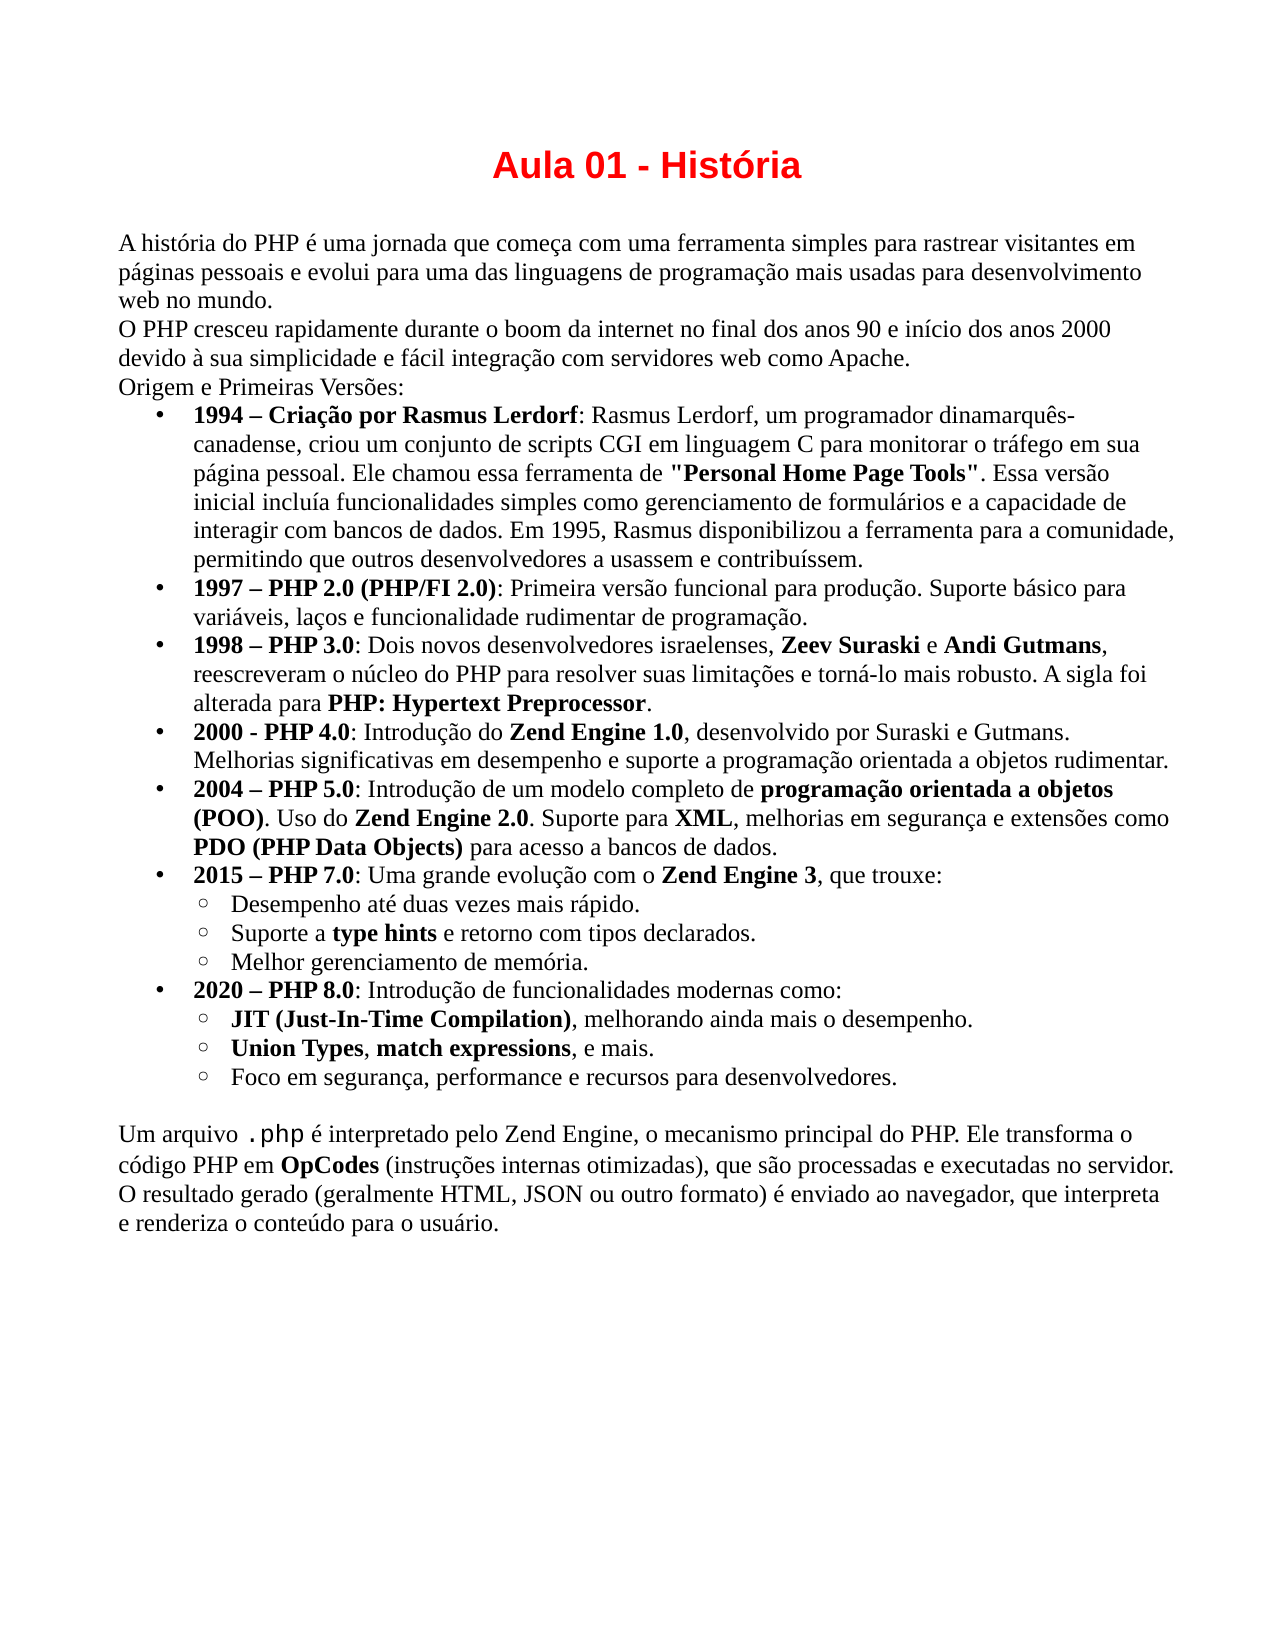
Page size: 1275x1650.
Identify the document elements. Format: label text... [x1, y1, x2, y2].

list 2020 – PHP 8.0: Introdução de funcionalidades modernas como: [156, 976, 1175, 1004]
list Foco em segurança, performance e recursos para desenvolvedores. [193, 1062, 1175, 1091]
list 1998 – PHP 3.0: Dois novos desenvolvedores israelenses, Zeev Suraski e Andi Gutmans, reescreveram o núcleo do PHP para resolver suas limitações e torná-lo mais robusto. A sigla foi alterada para PHP: Hypertext Preprocessor. [156, 631, 1175, 717]
list JIT (Just-In-Time Compilation), melhorando ainda mais o desempenho. [193, 1004, 1175, 1033]
list 1997 – PHP 2.0 (PHP/FI 2.0): Primeira versão funcional para produção. Suporte básico para variáveis, laços e funcionalidade rudimentar de programação. [156, 573, 1175, 631]
text Um arquivo .php é interpretado pelo Zend Engine, o mecanismo principal do PHP. Ele transforma o código PHP em OpCodes (instruções internas otimizadas), que são processadas e executadas no servidor. O resultado gerado (geralmente HTML, JSON ou outro formato) é enviado ao navegador, que interpreta e renderiza o conteúdo para o usuário. [118, 1119, 1175, 1236]
list Union Types, match expressions, e mais. [193, 1033, 1175, 1062]
list 2015 – PHP 7.0: Uma grande evolução com o Zend Engine 3, que trouxe: [156, 861, 1175, 889]
list 1994 – Criação por Rasmus Lerdorf: Rasmus Lerdorf, um programador dinamarquês-canadense, criou um conjunto de scripts CGI em linguagem C para monitorar o tráfego em sua página pessoal. Ele chamou essa ferramenta de "Personal Home Page Tools". Essa versão inicial incluía funcionalidades simples como gerenciamento de formulários e a capacidade de interagir com bancos de dados. Em 1995, Rasmus disponibilizou a ferramenta para a comunidade, permitindo que outros desenvolvedores a usassem e contribuíssem. [156, 401, 1175, 573]
text O PHP cresceu rapidamente durante o boom da internet no final dos anos 90 e início dos anos 2000 devido à sua simplicidade e fácil integração com servidores web como Apache. [118, 314, 1175, 372]
text Origem e Primeiras Versões: [118, 372, 1175, 401]
list Suporte a type hints e retorno com tipos declarados. [193, 918, 1175, 947]
list 2004 – PHP 5.0: Introdução de um modelo completo de programação orientada a objetos (POO). Uso do Zend Engine 2.0. Suporte para XML, melhorias em segurança e extensões como PDO (PHP Data Objects) para acesso a bancos de dados. [156, 774, 1175, 861]
text A história do PHP é uma jornada que começa com uma ferramenta simples para rastrear visitantes em páginas pessoais e evolui para uma das linguagens de programação mais usadas para desenvolvimento web no mundo. [118, 228, 1175, 314]
list 2000 - PHP 4.0: Introdução do Zend Engine 1.0, desenvolvido por Suraski e Gutmans. Melhorias significativas em desempenho e suporte a programação orientada a objetos rudimentar. [156, 717, 1175, 774]
list Desempenho até duas vezes mais rápido. [193, 889, 1175, 918]
subtitle Aula 01 - História [118, 143, 1175, 187]
list Melhor gerenciamento de memória. [193, 947, 1175, 976]
